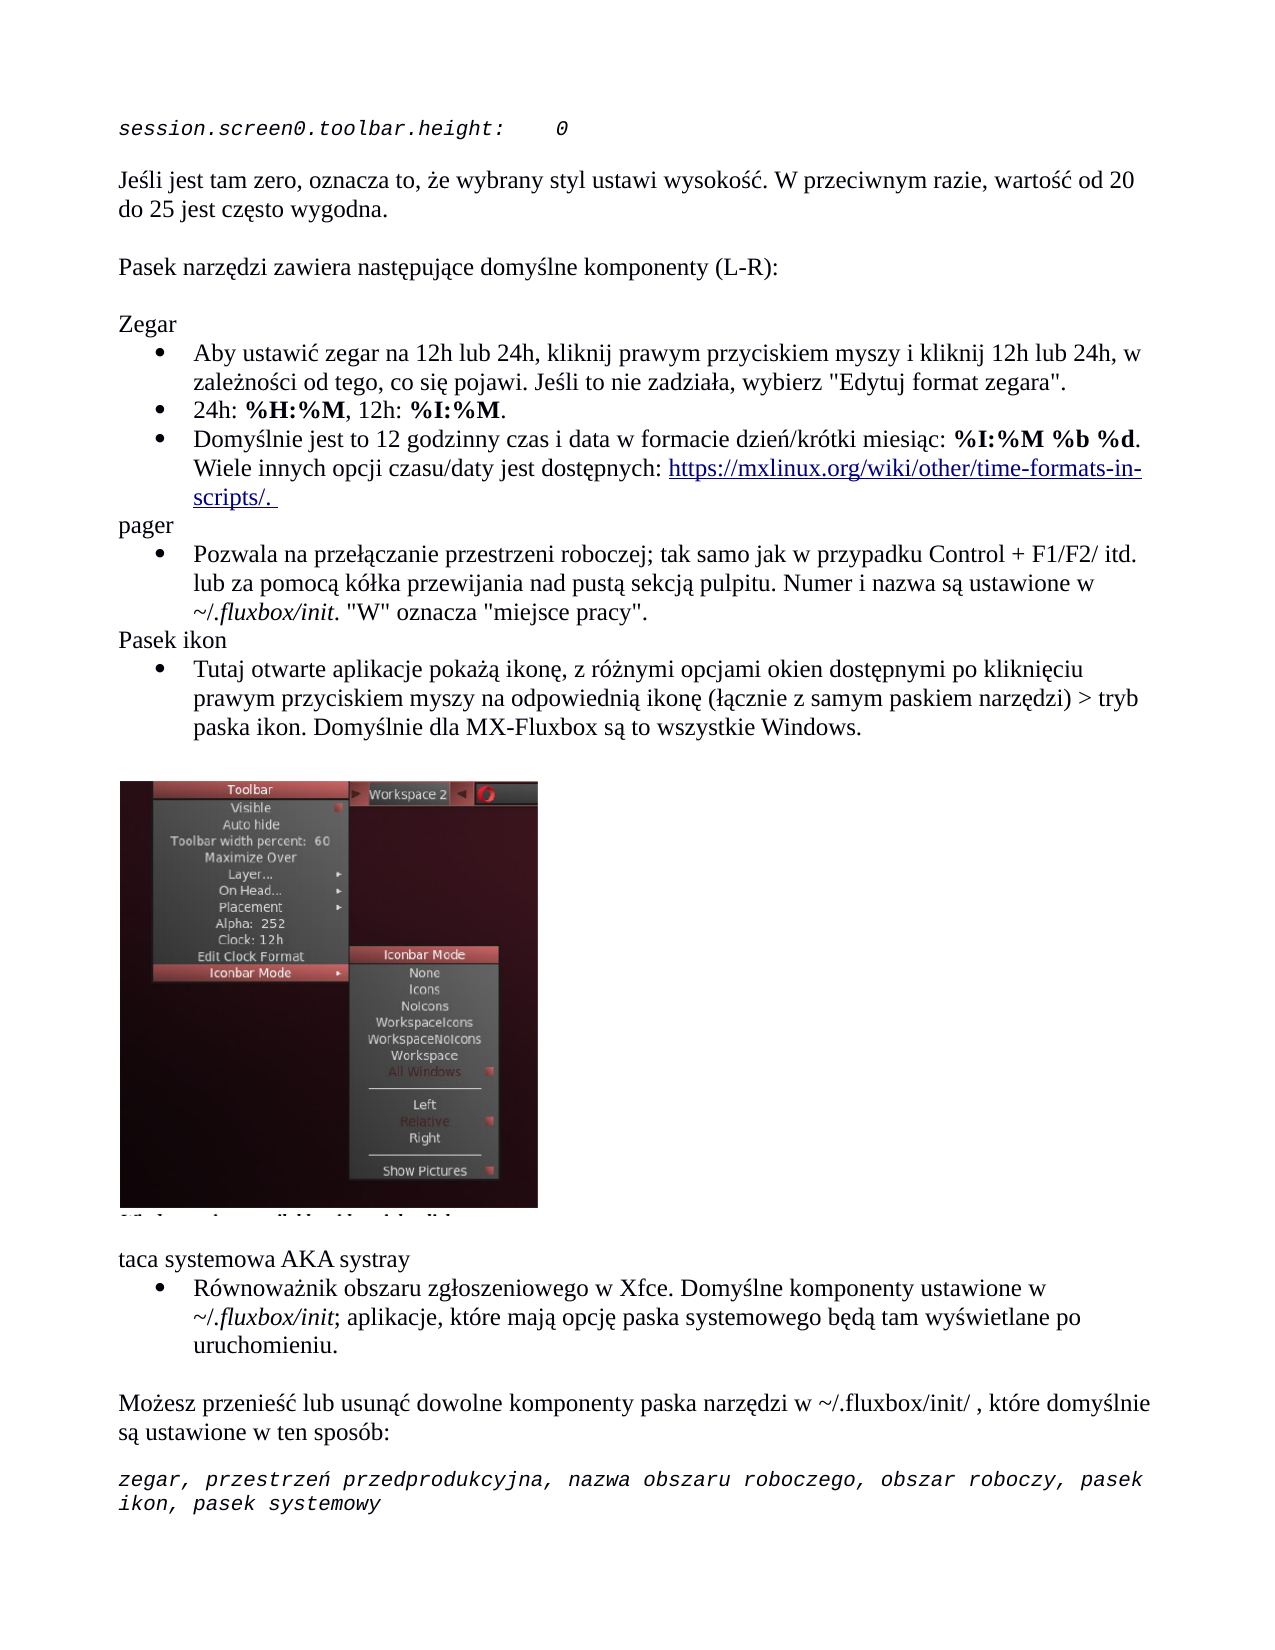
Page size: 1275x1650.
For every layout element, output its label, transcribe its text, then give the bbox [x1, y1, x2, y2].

text pager [118, 510, 1157, 539]
text Pasek ikon [118, 625, 1157, 654]
text session.screen0.toolbar.height: 0 [118, 118, 1157, 142]
list Aby ustawić zegar na 12h lub 24h, kliknij prawym przyciskiem myszy i kliknij 12h lub 24h, w zależności od tego, co się pojawi. Jeśli to nie zadziała, wybierz "Edytuj format zegara". [156, 338, 1157, 395]
picture [118, 769, 560, 1216]
text Możesz przenieść lub usunąć dowolne komponenty paska narzędzi w ~/.fluxbox/init/ , które domyślnie są ustawione w ten sposób: [118, 1388, 1157, 1445]
text zegar, przestrzeń przedprodukcyjna, nazwa obszaru roboczego, obszar roboczy, pasek ikon, pasek systemowy [118, 1469, 1157, 1516]
text Zegar [118, 309, 1157, 338]
list Domyślnie jest to 12 godzinny czas i data w formacie dzień/krótki miesiąc: %I:%M %b %d. Wiele innych opcji czasu/daty jest dostępnych: https://mxlinux.org/wiki/other/time-formats-in-scripts/. [156, 424, 1157, 510]
list Tutaj otwarte aplikacje pokażą ikonę, z różnymi opcjami okien dostępnymi po kliknięciu prawym przyciskiem myszy na odpowiednią ikonę (łącznie z samym paskiem narzędzi) > tryb paska ikon. Domyślnie dla MX-Fluxbox są to wszystkie Windows. [156, 654, 1157, 740]
text Pasek narzędzi zawiera następujące domyślne komponenty (L-R): [118, 252, 1157, 280]
list Równoważnik obszaru zgłoszeniowego w Xfce. Domyślne komponenty ustawione w ~/.fluxbox/init; aplikacje, które mają opcję paska systemowego będą tam wyświetlane po uruchomieniu. [156, 1273, 1157, 1359]
text Jeśli jest tam zero, oznacza to, że wybrany styl ustawi wysokość. W przeciwnym razie, wartość od 20 do 25 jest często wygodna. [118, 165, 1157, 223]
text taca systemowa AKA systray [118, 1244, 1157, 1273]
list 24h: %H:%M, 12h: %I:%M. [156, 395, 1157, 424]
list Pozwala na przełączanie przestrzeni roboczej; tak samo jak w przypadku Control + F1/F2/ itd. lub za pomocą kółka przewijania nad pustą sekcją pulpitu. Numer i nazwa są ustawione w ~/.fluxbox/init. "W" oznacza "miejsce pracy". [156, 539, 1157, 625]
